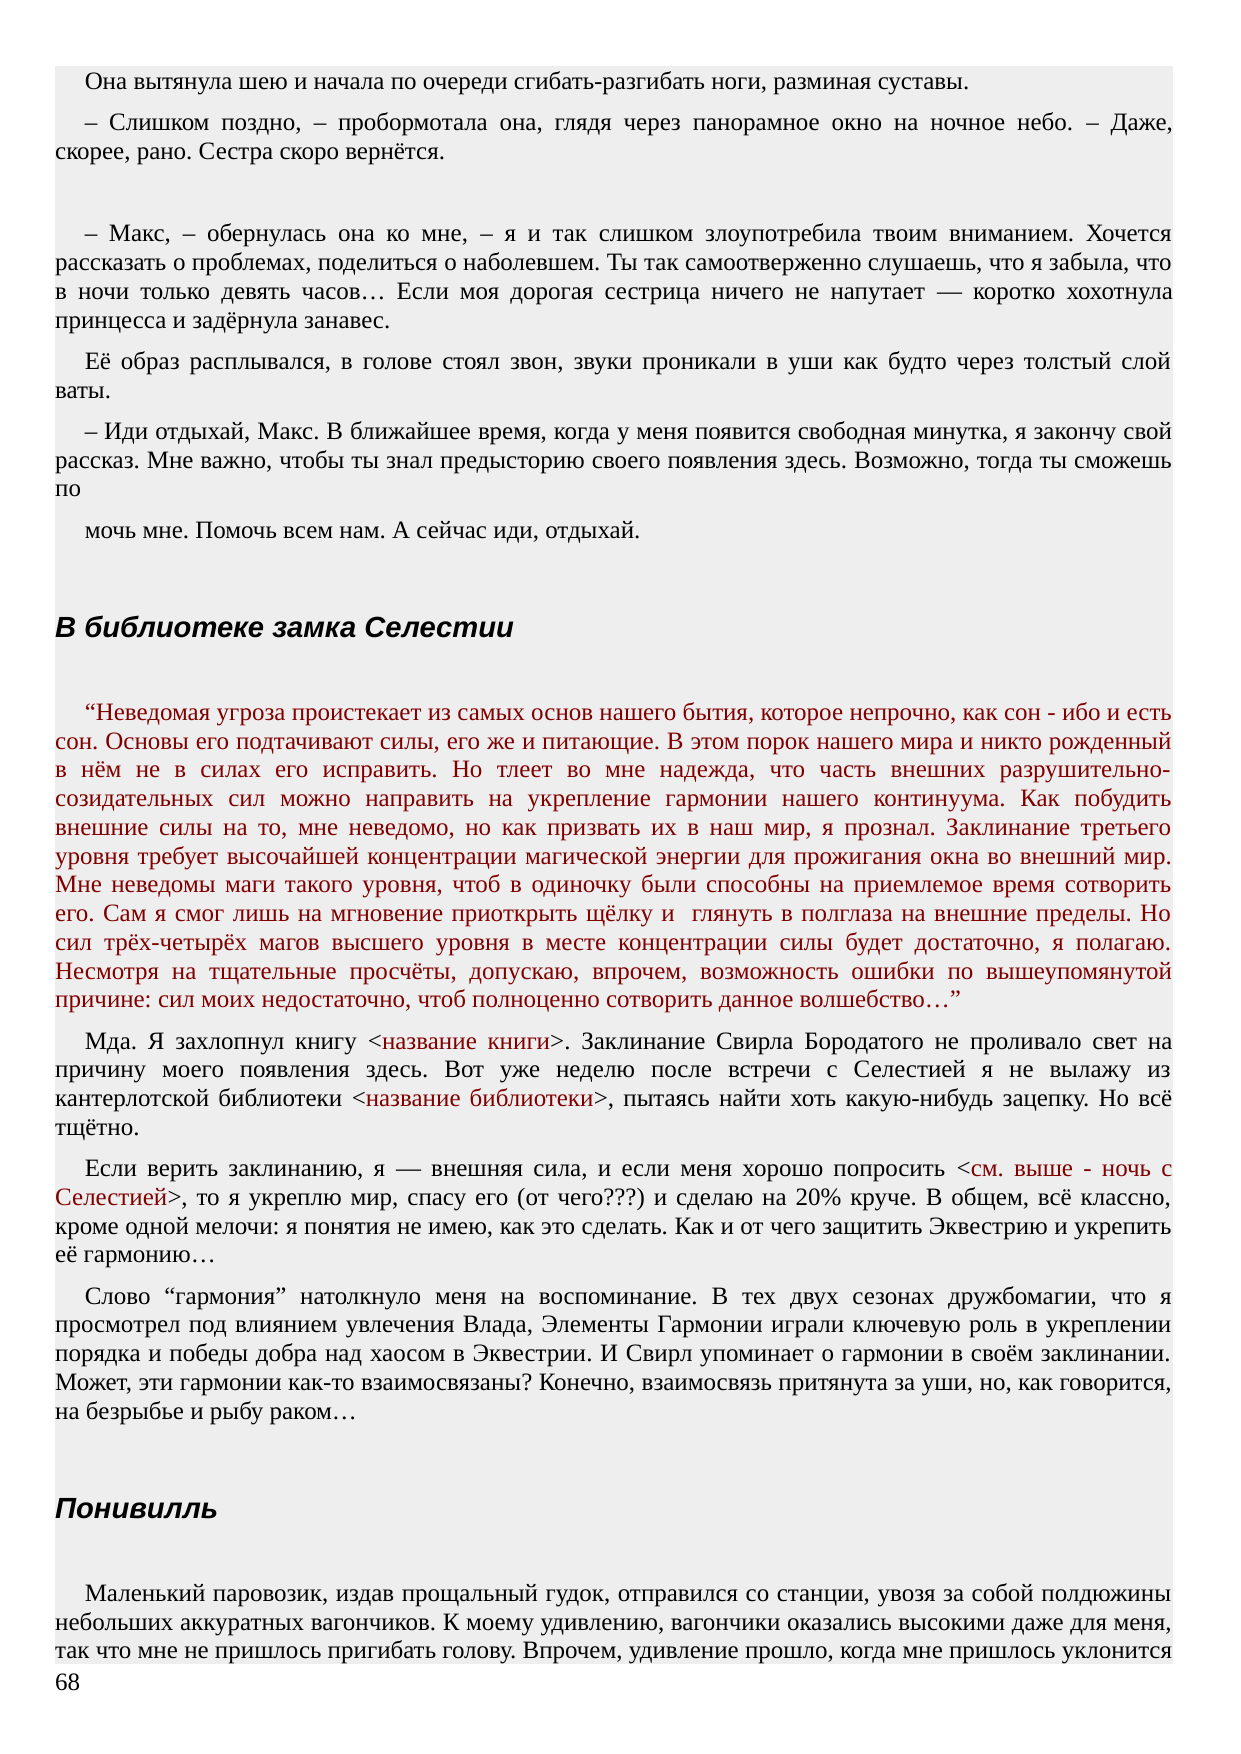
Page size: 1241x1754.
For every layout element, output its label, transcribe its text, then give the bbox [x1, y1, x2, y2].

text мочь мне. Помочь всем нам. А сейчас иди, отдыхай. [55, 515, 1173, 543]
subtitle Понивилль [55, 1491, 1173, 1524]
text Если верить заклинанию, я — внешняя сила, и если меня хорошо попросить <см. выше - ночь с Селестией>, то я укреплю мир, спасу его (от чего???) и сделаю на 20% круче. В общем, всё классно, кроме одной мелочи: я понятия не имею, как это сделать. Как и от чего защитить Эквестрию и укрепить её гармонию… [55, 1153, 1173, 1268]
text – Макс, – обернулась она ко мне, – я и так слишком злоупотребила твоим вниманием. Хочется рассказать о проблемах, поделиться о наболевшем. Ты так самоотверженно слушаешь, что я забыла, что в ночи только девять часов… Если моя дорогая сестрица ничего не напутает — коротко хохотнула принцесса и задёрнула занавес. [55, 218, 1173, 333]
text Слово “гармония” натолкнуло меня на воспоминание. В тех двух сезонах дружбомагии, что я просмотрел под влиянием увлечения Влада, Элементы Гармонии играли ключевую роль в укреплении порядка и победы добра над хаосом в Эквестрии. И Свирл упоминает о гармонии в своём заклинании. Может, эти гармонии как-то взаимосвязаны? Конечно, взаимосвязь притянута за уши, но, как говорится, на безрыбье и рыбу раком… [55, 1281, 1173, 1424]
text Маленький паровозик, издав прощальный гудок, отправился со станции, увозя за собой полдюжины небольших аккуратных вагончиков. К моему удивлению, вагончики оказались высокими даже для меня, так что мне не пришлось пригибать голову. Впрочем, удивление прошло, когда мне пришлось уклонится [55, 1578, 1173, 1664]
text Она вытянула шею и начала по очереди сгибать-разгибать ноги, разминая суставы. [55, 66, 1173, 95]
text Её образ расплывался, в голове стоял звон, звуки проникали в уши как будто через толстый слой ваты. [55, 346, 1173, 403]
text – Слишком поздно, – пробормотала она, глядя через панорамное окно на ночное небо. – Даже, скорее, рано. Сестра скоро вернётся. [55, 107, 1173, 165]
text Мда. Я захлопнул книгу <название книги>. Заклинание Свирла Бородатого не проливало свет на причину моего появления здесь. Вот уже неделю после встречи с Селестией я не вылажу из кантерлотской библиотеки <название библиотеки>, пытаясь найти хоть какую-нибудь зацепку. Но всё тщётно. [55, 1026, 1173, 1141]
text “Неведомая угроза проистекает из самых основ нашего бытия, которое непрочно, как сон - ибо и есть сон. Основы его подтачивают силы, его же и питающие. В этом порок нашего мира и никто рожденный в нём не в силах его исправить. Но тлеет во мне надежда, что часть внешних разрушительно-созидательных сил можно направить на укрепление гармонии нашего континуума. Как побудить внешние силы на то, мне неведомо, но как призвать их в наш мир, я прознал. Заклинание третьего уровня требует высочайшей концентрации магической энергии для прожигания окна во внешний мир. Мне неведомы маги такого уровня, чтоб в одиночку были способны на приемлемое время сотворить его. Сам я смог лишь на мгновение приоткрыть щёлку и глянуть в полглаза на внешние пределы. Но сил трёх-четырёх магов высшего уровня в месте концентрации силы будет достаточно, я полагаю. Несмотря на тщательные просчёты, допускаю, впрочем, возможность ошибки по вышеупомянутой причине: сил моих недостаточно, чтоб полноценно сотворить данное волшебство…” [55, 697, 1173, 1013]
text – Иди отдыхай, Макс. В ближайшее время, когда у меня появится свободная минутка, я закончу свой рассказ. Мне важно, чтобы ты знал предысторию своего появления здесь. Возможно, тогда ты сможешь по [55, 416, 1173, 502]
subtitle В библиотеке замка Селестии [55, 610, 1173, 643]
